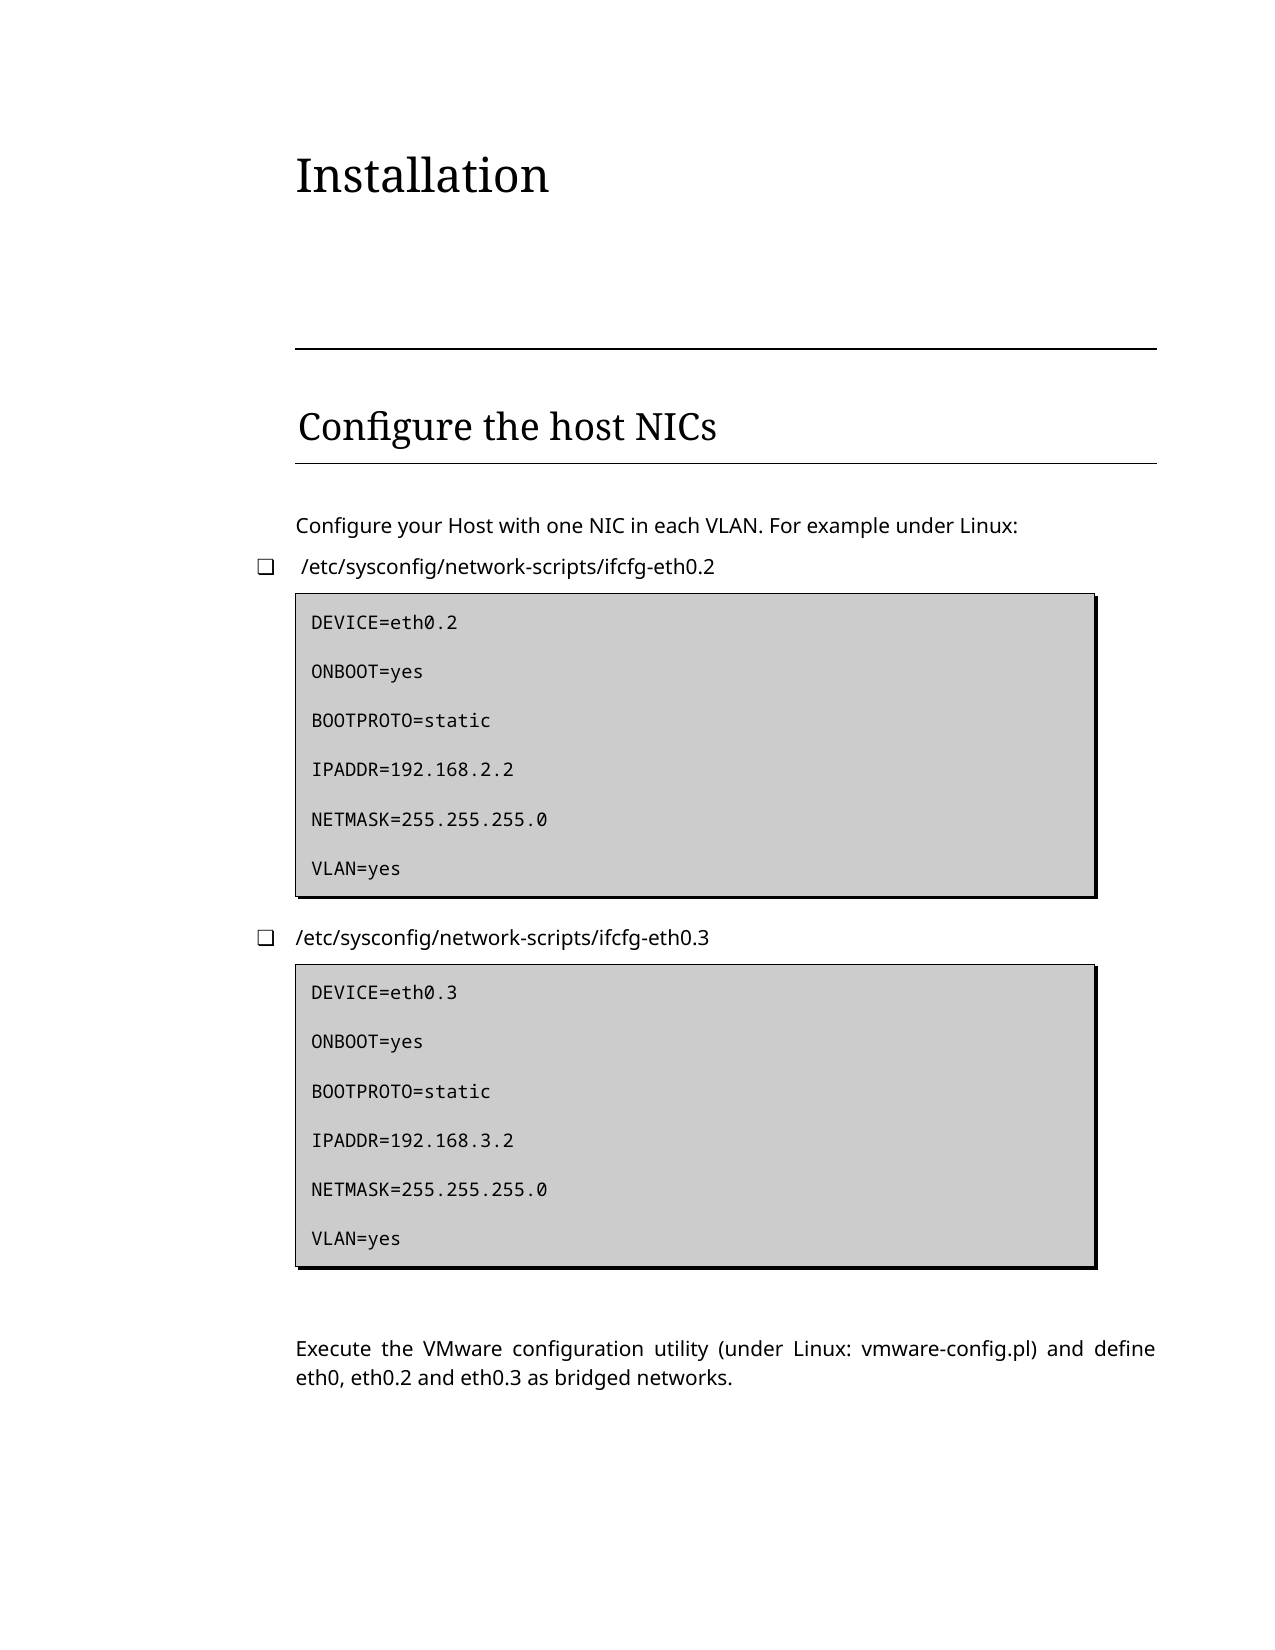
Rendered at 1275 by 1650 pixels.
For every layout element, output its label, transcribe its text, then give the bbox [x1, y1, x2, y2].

text NETMASK=255.255.255.0 [296, 790, 1094, 831]
subtitle Installation [295, 143, 1157, 348]
subtitle Configure the host NICs [295, 400, 1157, 463]
text DEVICE=eth0.2 [296, 594, 1094, 635]
text VLAN=yes [296, 839, 1094, 896]
text Execute the VMware configuration utility (under Linux: vmware-config.pl) and define eth0, eth0.2 and eth0.3 as bridged networks. [295, 1334, 1157, 1391]
list ❏ /etc/sysconfig/network-scripts/ifcfg-eth0.2 [256, 552, 1157, 581]
text DEVICE=eth0.3 [296, 965, 1094, 1005]
text Configure your Host with one NIC in each VLAN. For example under Linux: [295, 512, 1157, 540]
text BOOTPROTO=static [296, 692, 1094, 733]
list ❏ /etc/sysconfig/network-scripts/ifcfg-eth0.3 [256, 923, 1157, 951]
text IPADDR=192.168.2.2 [296, 741, 1094, 782]
text VLAN=yes [296, 1209, 1094, 1266]
text ONBOOT=yes [296, 642, 1094, 684]
text BOOTPROTO=static [296, 1062, 1094, 1103]
text NETMASK=255.255.255.0 [296, 1160, 1094, 1202]
text IPADDR=192.168.3.2 [296, 1111, 1094, 1153]
text ONBOOT=yes [296, 1013, 1094, 1054]
